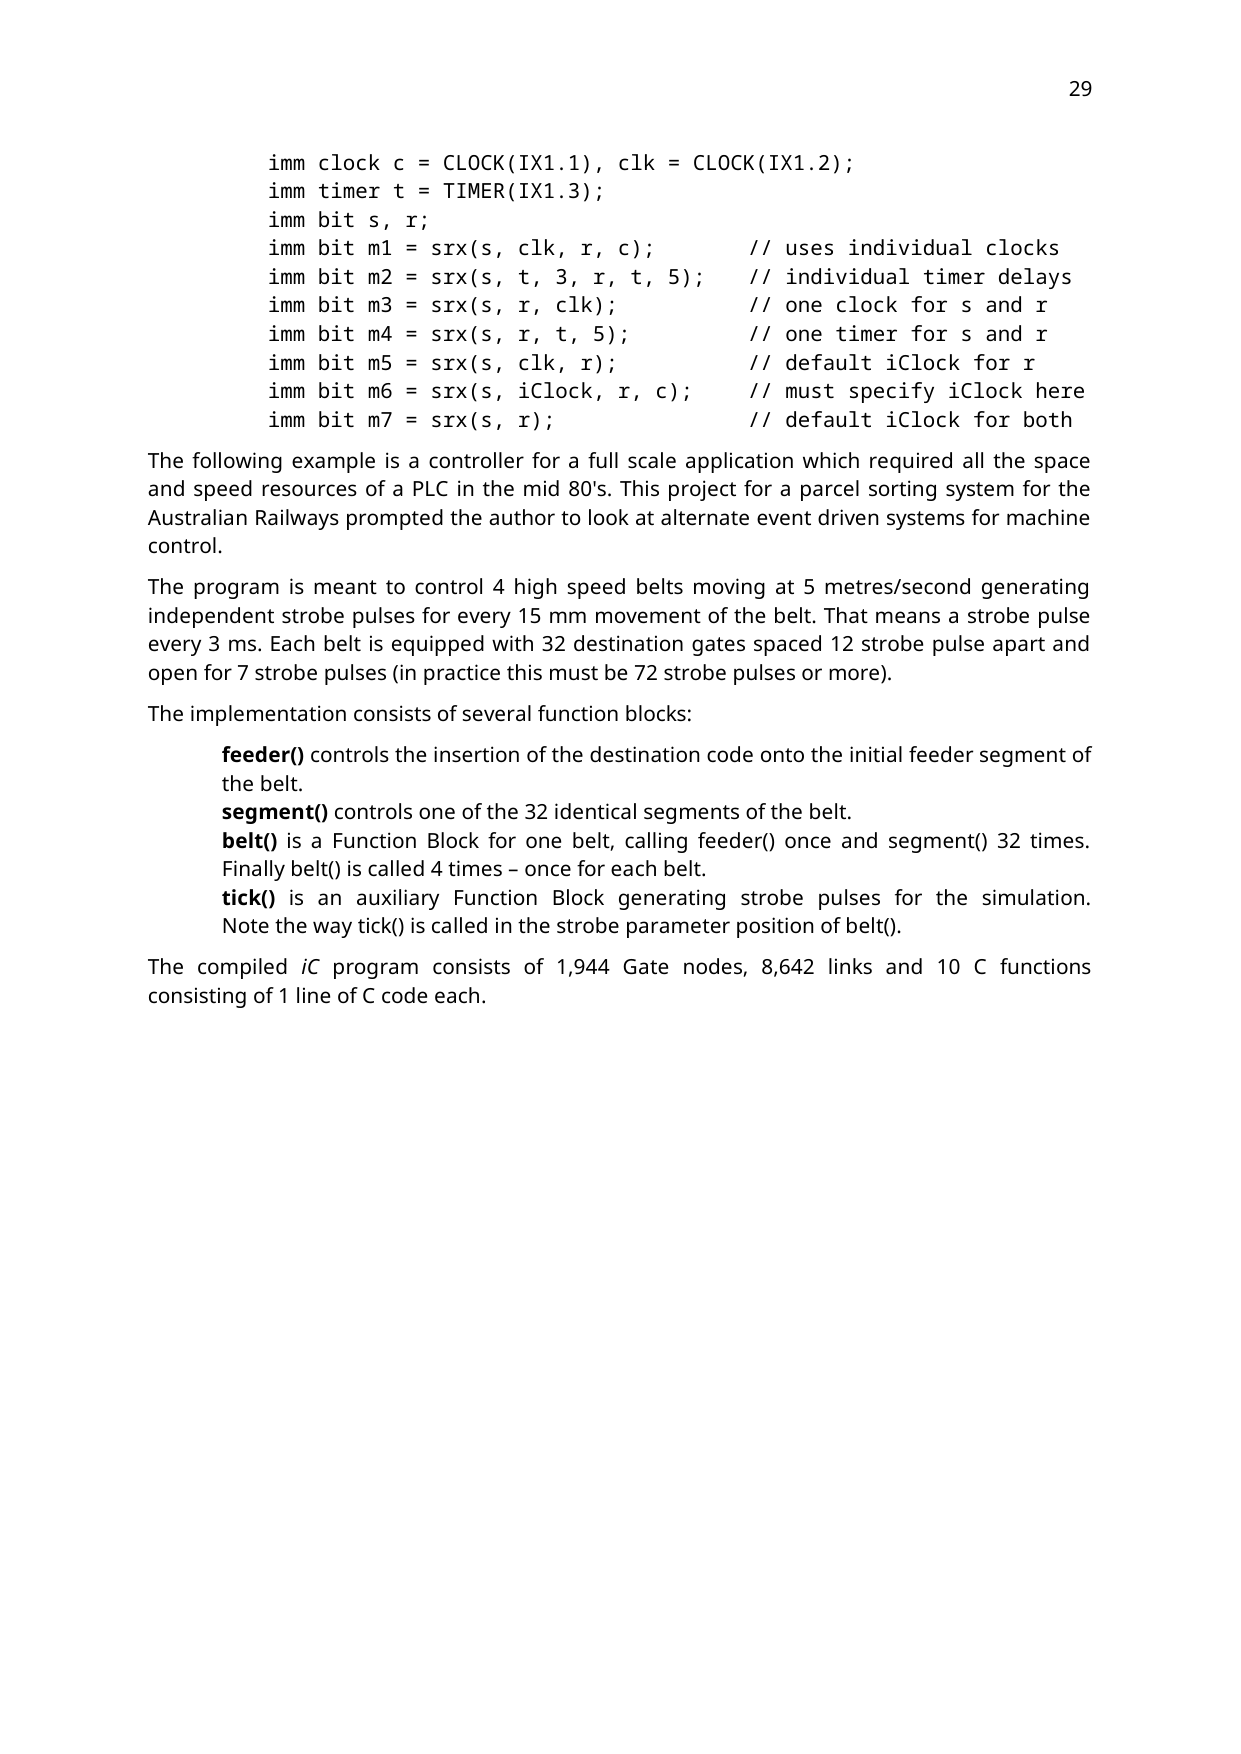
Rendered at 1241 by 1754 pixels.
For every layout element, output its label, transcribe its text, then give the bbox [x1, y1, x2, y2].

text The compiled iC program consists of 1,944 Gate nodes, 8,642 links and 10 C functions consisting of 1 line of C code each. [148, 952, 1092, 1009]
text The implementation consists of several function blocks: [148, 699, 1092, 727]
text feeder() controls the insertion of the destination code onto the initial feeder segment of the belt. segment() controls one of the 32 identical segments of the belt. belt() is a Function Block for one belt, calling feeder() once and segment() 32 times. Finally belt() is called 4 times – once for each belt. tick() is an auxiliary Function Block generating strobe pulses for the simulation. Note the way tick() is called in the strobe parameter position of belt(). [222, 740, 1092, 940]
text The following example is a controller for a full scale application which required all the space and speed resources of a PLC in the mid 80's. This project for a parcel sorting system for the Australian Railways prompted the author to look at alternate event driven systems for machine control. [148, 446, 1092, 560]
text The program is meant to control 4 high speed belts moving at 5 metres/second generating independent strobe pulses for every 15 mm movement of the belt. That means a strobe pulse every 3 ms. Each belt is equipped with 32 destination gates spaced 12 strobe pulse apart and open for 7 strobe pulses (in practice this must be 72 strobe pulses or more). [148, 572, 1092, 686]
text imm clock c = CLOCK(IX1.1), clk = CLOCK(IX1.2); imm timer t = TIMER(IX1.3); imm bit s, r; imm bit m1 = srx(s, clk, r, c); // uses individual clocks imm bit m2 = srx(s, t, 3, r, t, 5); // individual timer delays imm bit m3 = srx(s, r, clk); // one clock for s and r imm bit m4 = srx(s, r, t, 5); // one timer for s and r imm bit m5 = srx(s, clk, r); // default iClock for r imm bit m6 = srx(s, iClock, r, c); // must specify iClock here imm bit m7 = srx(s, r); // default iClock for both [268, 148, 1092, 433]
